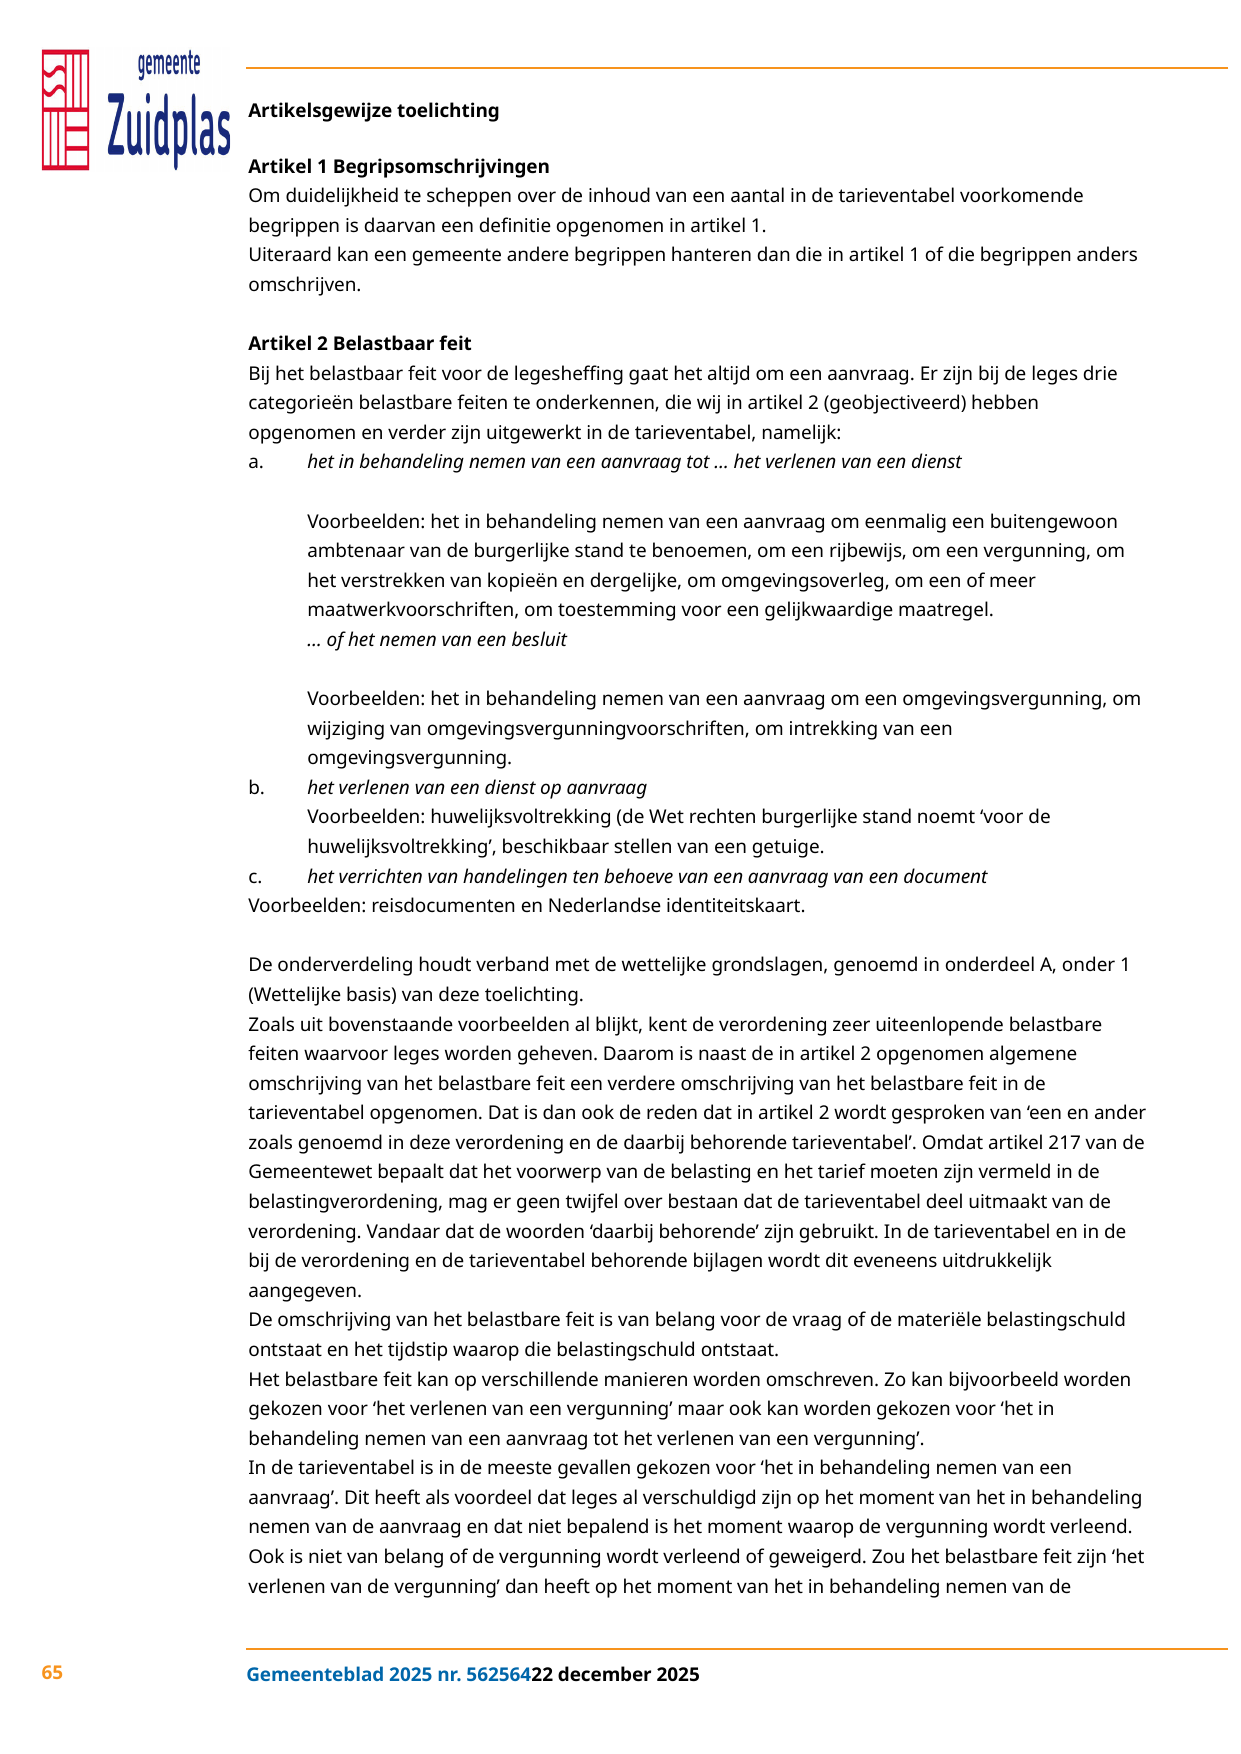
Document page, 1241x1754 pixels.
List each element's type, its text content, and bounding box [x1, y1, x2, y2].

list Voorbeelden: huwelijksvoltrekking (de Wet rechten burgerlijke stand noemt ‘voor de huwelijksvoltrekking’, beschikbaar stellen van een getuige. [248, 804, 1152, 859]
picture [41, 47, 231, 172]
list Voorbeelden: het in behandeling nemen van een aanvraag om een omgevingsvergunning, om wijziging van omgevingsvergunningvoorschriften, om intrekking van een omgevingsvergunning. [248, 685, 1152, 770]
text De omschrijving van het belastbare feit is van belang voor de vraag of de materiële belastingschuld ontstaat en het tijdstip waarop die belastingschuld ontstaat. [248, 1307, 1152, 1362]
text Artikel 2 Belastbaar feit [248, 330, 1152, 356]
text Uiteraard kan een gemeente andere begrippen hanteren dan die in artikel 1 of die begrippen anders omschrijven. [248, 242, 1152, 297]
text Om duidelijkheid te scheppen over de inhoud van een aantal in de tarieventabel voorkomende begrippen is daarvan een definitie opgenomen in artikel 1. [248, 182, 1152, 238]
text Bij het belastbaar feit voor de legesheffing gaat het altijd om een aanvraag. Er zijn bij de leges drie categorieën belastbare feiten te onderkennen, die wij in artikel 2 (geobjectiveerd) hebben opgenomen en verder zijn uitgewerkt in de tarieventabel, namelijk: [248, 360, 1152, 445]
text Voorbeelden: reisdocumenten en Nederlandse identiteitskaart. [248, 892, 1152, 918]
text In de tarieventabel is in de meeste gevallen gekozen voor ‘het in behandeling nemen van een aanvraag’. Dit heeft als voordeel dat leges al verschuldigd zijn op het moment van het in behandeling nemen van de aanvraag en dat niet bepalend is het moment waarop de vergunning wordt verleend. Ook is niet van belang of de vergunning wordt verleend of geweigerd. Zou het belastbare feit zijn ‘het verlenen van de vergunning’ dan heeft op het moment van het in behandeling nemen van de [248, 1454, 1152, 1599]
list het verrichten van handelingen ten behoeve van een aanvraag van een document [248, 863, 1152, 889]
list Voorbeelden: het in behandeling nemen van een aanvraag om eenmalig een buitengewoon ambtenaar van de burgerlijke stand te benoemen, om een rijbewijs, om een vergunning, om het verstrekken van kopieën en dergelijke, om omgevingsoverleg, om een of meer maatwerkvoorschriften, om toestemming voor een gelijkwaardige maatregel. [248, 508, 1152, 622]
text Artikel 1 Begripsomschrijvingen [248, 153, 1152, 179]
text De onderverdeling houdt verband met de wettelijke grondslagen, genoemd in onderdeel A, onder 1 (Wettelijke basis) van deze toelichting. [248, 952, 1152, 1007]
text Het belastbare feit kan op verschillende manieren worden omschreven. Zo kan bijvoorbeeld worden gekozen voor ‘het verlenen van een vergunning’ maar ook kan worden gekozen voor ‘het in behandeling nemen van een aanvraag tot het verlenen van een vergunning’. [248, 1366, 1152, 1451]
text Artikelsgewijze toelichting [248, 95, 1152, 123]
list het verlenen van een dienst op aanvraag [248, 774, 1152, 800]
list … of het nemen van een besluit [248, 626, 1152, 652]
list het in behandeling nemen van een aanvraag tot … het verlenen van een dienst [248, 449, 1152, 474]
text Zoals uit bovenstaande voorbeelden al blijkt, kent de verordening zeer uiteenlopende belastbare feiten waarvoor leges worden geheven. Daarom is naast de in artikel 2 opgenomen algemene omschrijving van het belastbare feit een verdere omschrijving van het belastbare feit in de tarieventabel opgenomen. Dat is dan ook de reden dat in artikel 2 wordt gesproken van ‘een en ander zoals genoemd in deze verordening en de daarbij behorende tarieventabel’. Omdat artikel 217 van de Gemeentewet bepaalt dat het voorwerp van de belasting en het tarief moeten zijn vermeld in de belastingverordening, mag er geen twijfel over bestaan dat de tarieventabel deel uitmaakt van de verordening. Vandaar dat de woorden ‘daarbij behorende’ zijn gebruikt. In de tarieventabel en in de bij de verordening en de tarieventabel behorende bijlagen wordt dit eveneens uitdrukkelijk aangegeven. [248, 1011, 1152, 1303]
